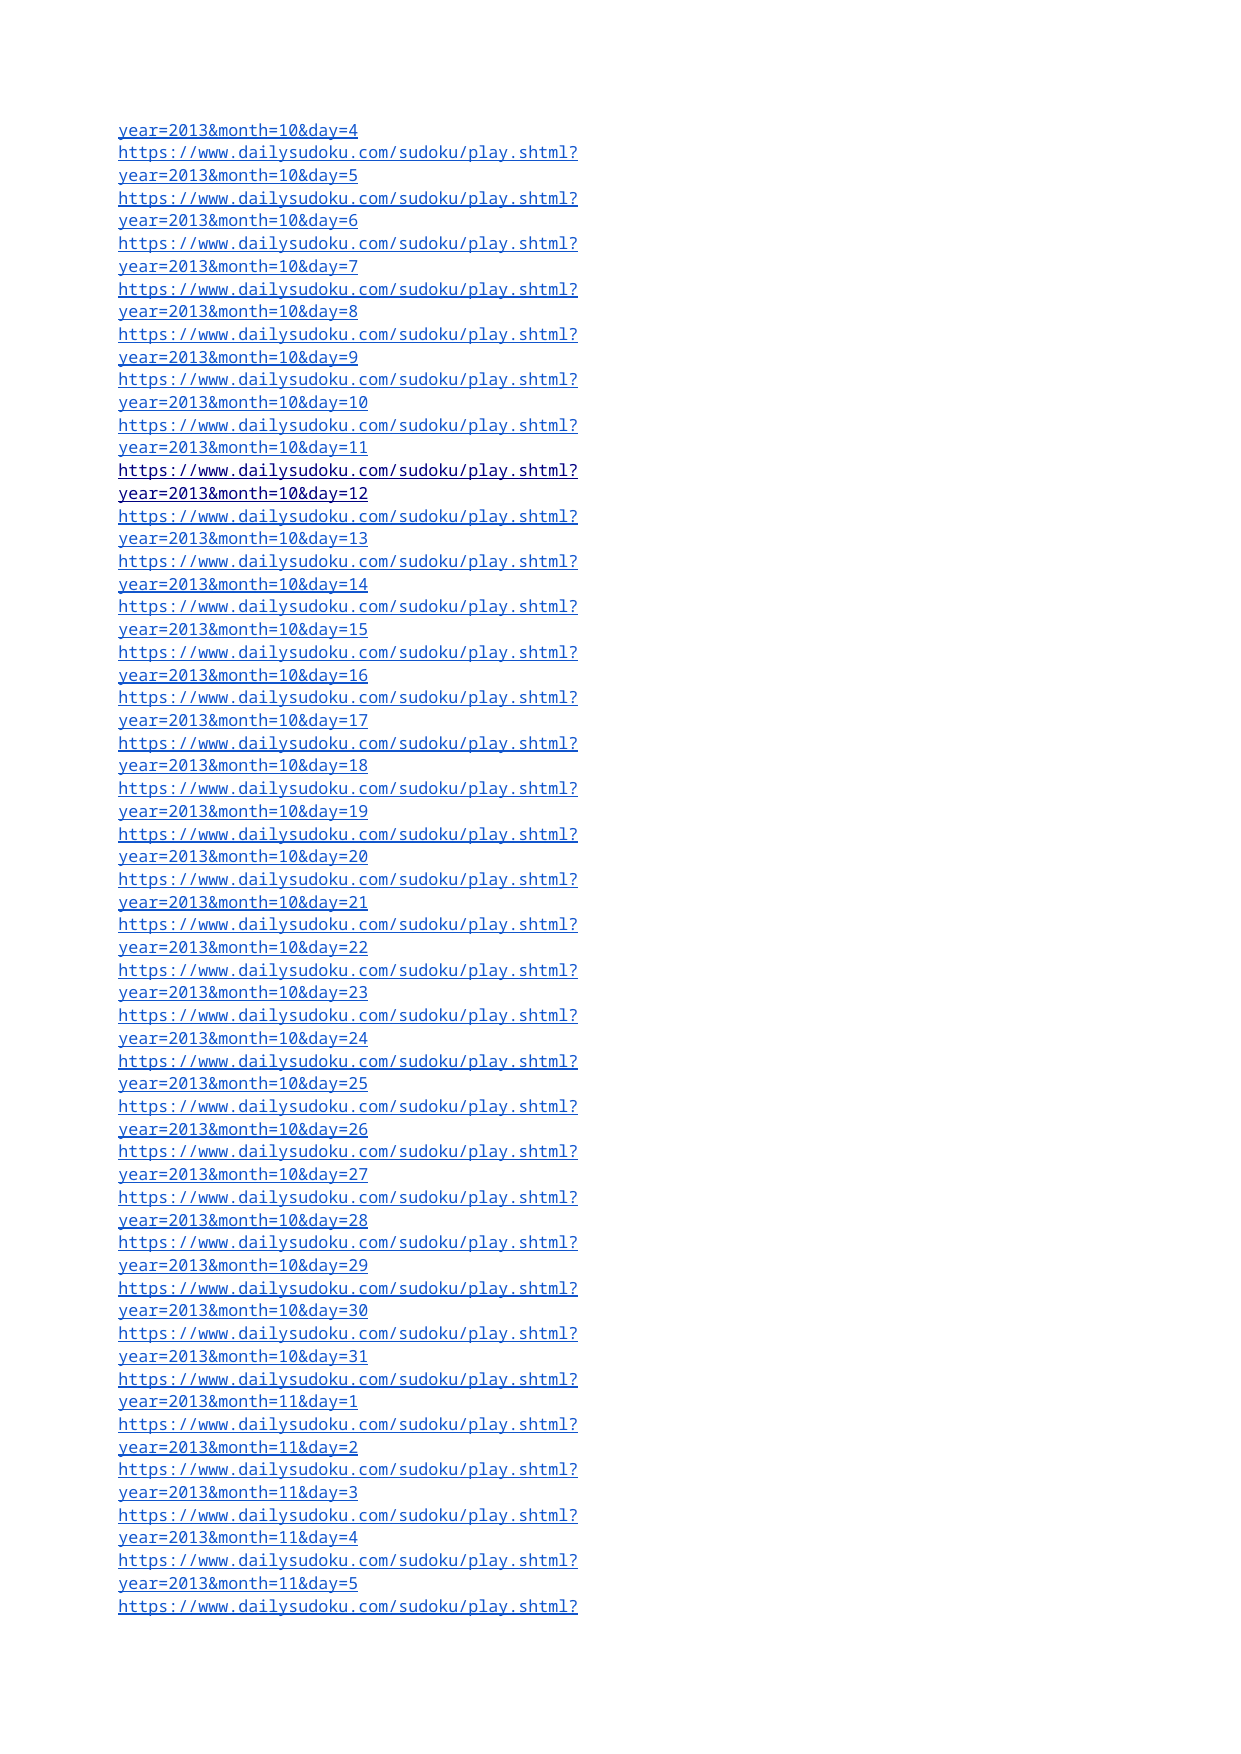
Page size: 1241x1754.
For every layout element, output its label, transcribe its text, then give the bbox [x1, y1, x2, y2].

table_cell https://www.dailysudoku.com/sudoku/play.shtml?year=2013&month=11&day=1 [118, 1367, 812, 1412]
table_cell https://www.dailysudoku.com/sudoku/play.shtml?year=2013&month=10&day=16 [118, 640, 812, 686]
table_cell https://www.dailysudoku.com/sudoku/play.shtml?year=2013&month=10&day=9 [118, 323, 812, 368]
table_cell https://www.dailysudoku.com/sudoku/play.shtml?year=2013&month=11&day=2 [118, 1413, 812, 1458]
table_cell https://www.dailysudoku.com/sudoku/play.shtml?year=2013&month=10&day=27 [118, 1140, 812, 1185]
table_cell https://www.dailysudoku.com/sudoku/play.shtml?year=2013&month=10&day=20 [118, 822, 812, 867]
table_cell https://www.dailysudoku.com/sudoku/play.shtml?year=2013&month=10&day=7 [118, 232, 812, 277]
table_cell https://www.dailysudoku.com/sudoku/play.shtml?year=2013&month=10&day=19 [118, 777, 812, 822]
table_cell https://www.dailysudoku.com/sudoku/play.shtml? [118, 1594, 812, 1617]
table_cell https://www.dailysudoku.com/sudoku/play.shtml?year=2013&month=10&day=28 [118, 1185, 812, 1231]
table_cell https://www.dailysudoku.com/sudoku/play.shtml?year=2013&month=10&day=6 [118, 186, 812, 232]
table_cell https://www.dailysudoku.com/sudoku/play.shtml?year=2013&month=10&day=15 [118, 595, 812, 640]
table_cell https://www.dailysudoku.com/sudoku/play.shtml?year=2013&month=11&day=3 [118, 1458, 812, 1503]
table_cell https://www.dailysudoku.com/sudoku/play.shtml?year=2013&month=10&day=11 [118, 413, 812, 459]
table_cell https://www.dailysudoku.com/sudoku/play.shtml?year=2013&month=10&day=5 [118, 141, 812, 186]
table_cell https://www.dailysudoku.com/sudoku/play.shtml?year=2013&month=10&day=12 [118, 459, 812, 504]
table_cell https://www.dailysudoku.com/sudoku/play.shtml?year=2013&month=10&day=30 [118, 1276, 812, 1322]
table_cell https://www.dailysudoku.com/sudoku/play.shtml?year=2013&month=10&day=23 [118, 958, 812, 1004]
table_cell https://www.dailysudoku.com/sudoku/play.shtml?year=2013&month=10&day=31 [118, 1322, 812, 1367]
table_cell https://www.dailysudoku.com/sudoku/play.shtml?year=2013&month=10&day=14 [118, 550, 812, 595]
table_cell https://www.dailysudoku.com/sudoku/play.shtml?year=2013&month=10&day=21 [118, 868, 812, 913]
table_cell https://www.dailysudoku.com/sudoku/play.shtml?year=2013&month=11&day=5 [118, 1549, 812, 1594]
table_cell year=2013&month=10&day=4 [118, 118, 812, 141]
table_cell https://www.dailysudoku.com/sudoku/play.shtml?year=2013&month=10&day=17 [118, 686, 812, 731]
table_cell https://www.dailysudoku.com/sudoku/play.shtml?year=2013&month=10&day=13 [118, 504, 812, 549]
table_cell https://www.dailysudoku.com/sudoku/play.shtml?year=2013&month=10&day=18 [118, 731, 812, 777]
table_cell https://www.dailysudoku.com/sudoku/play.shtml?year=2013&month=10&day=8 [118, 277, 812, 322]
table_cell https://www.dailysudoku.com/sudoku/play.shtml?year=2013&month=10&day=25 [118, 1049, 812, 1094]
table_cell https://www.dailysudoku.com/sudoku/play.shtml?year=2013&month=10&day=10 [118, 368, 812, 413]
table_cell https://www.dailysudoku.com/sudoku/play.shtml?year=2013&month=10&day=24 [118, 1004, 812, 1049]
table_cell https://www.dailysudoku.com/sudoku/play.shtml?year=2013&month=10&day=26 [118, 1095, 812, 1140]
table_cell https://www.dailysudoku.com/sudoku/play.shtml?year=2013&month=11&day=4 [118, 1503, 812, 1549]
table_cell https://www.dailysudoku.com/sudoku/play.shtml?year=2013&month=10&day=22 [118, 913, 812, 958]
table_cell https://www.dailysudoku.com/sudoku/play.shtml?year=2013&month=10&day=29 [118, 1231, 812, 1276]
